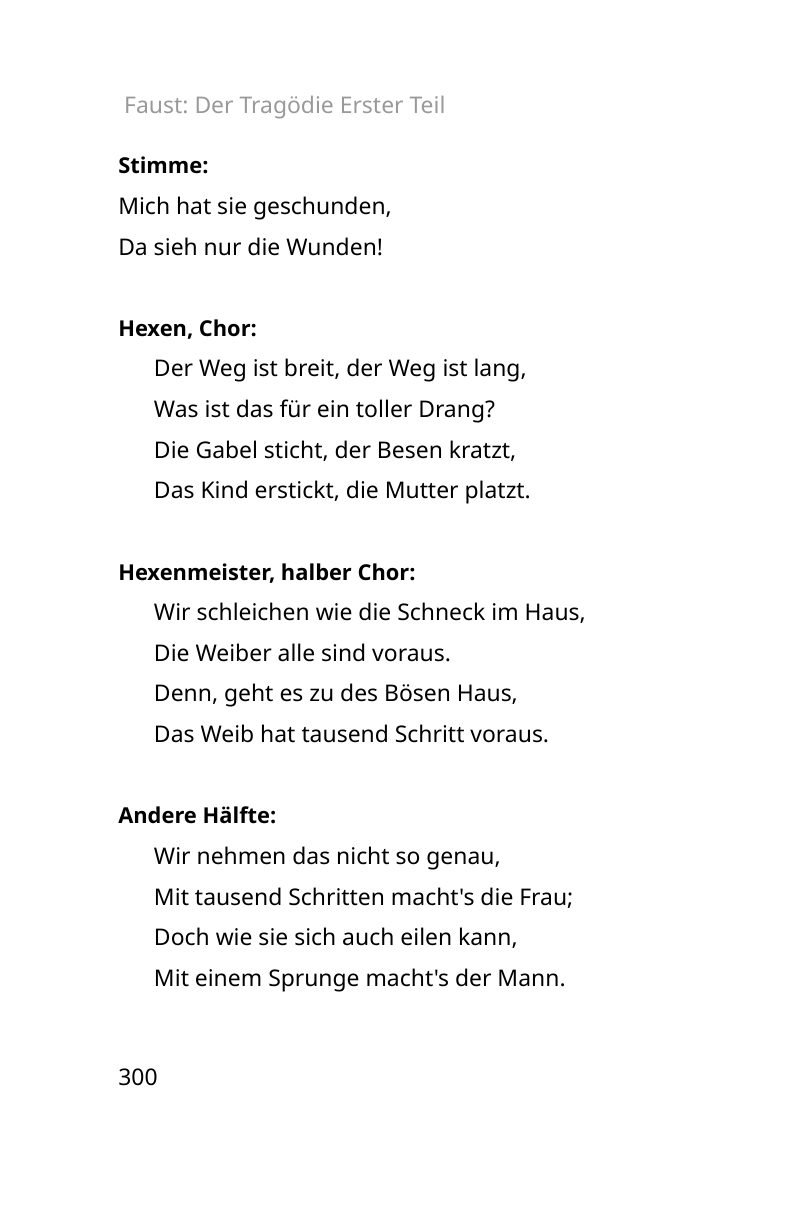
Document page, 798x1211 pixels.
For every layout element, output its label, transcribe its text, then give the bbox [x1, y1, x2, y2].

text Andere Hälfte: Wir nehmen das nicht so genau, Mit tausend Schritten macht's die Frau; Doch wie sie sich auch eilen kann, Mit einem Sprunge macht's der Mann. [118, 776, 679, 993]
text Stimme: Mich hat sie geschunden, Da sieh nur die Wunden! [118, 149, 679, 262]
text Hexen, Chor: Der Weg ist breit, der Weg ist lang, Was ist das für ein toller Drang? Die Gabel sticht, der Besen kratzt, Das Kind erstickt, die Mutter platzt. [118, 289, 679, 506]
text Hexenmeister, halber Chor: Wir schleichen wie die Schneck im Haus, Die Weiber alle sind voraus. Denn, geht es zu des Bösen Haus, Das Weib hat tausend Schritt voraus. [118, 533, 679, 749]
